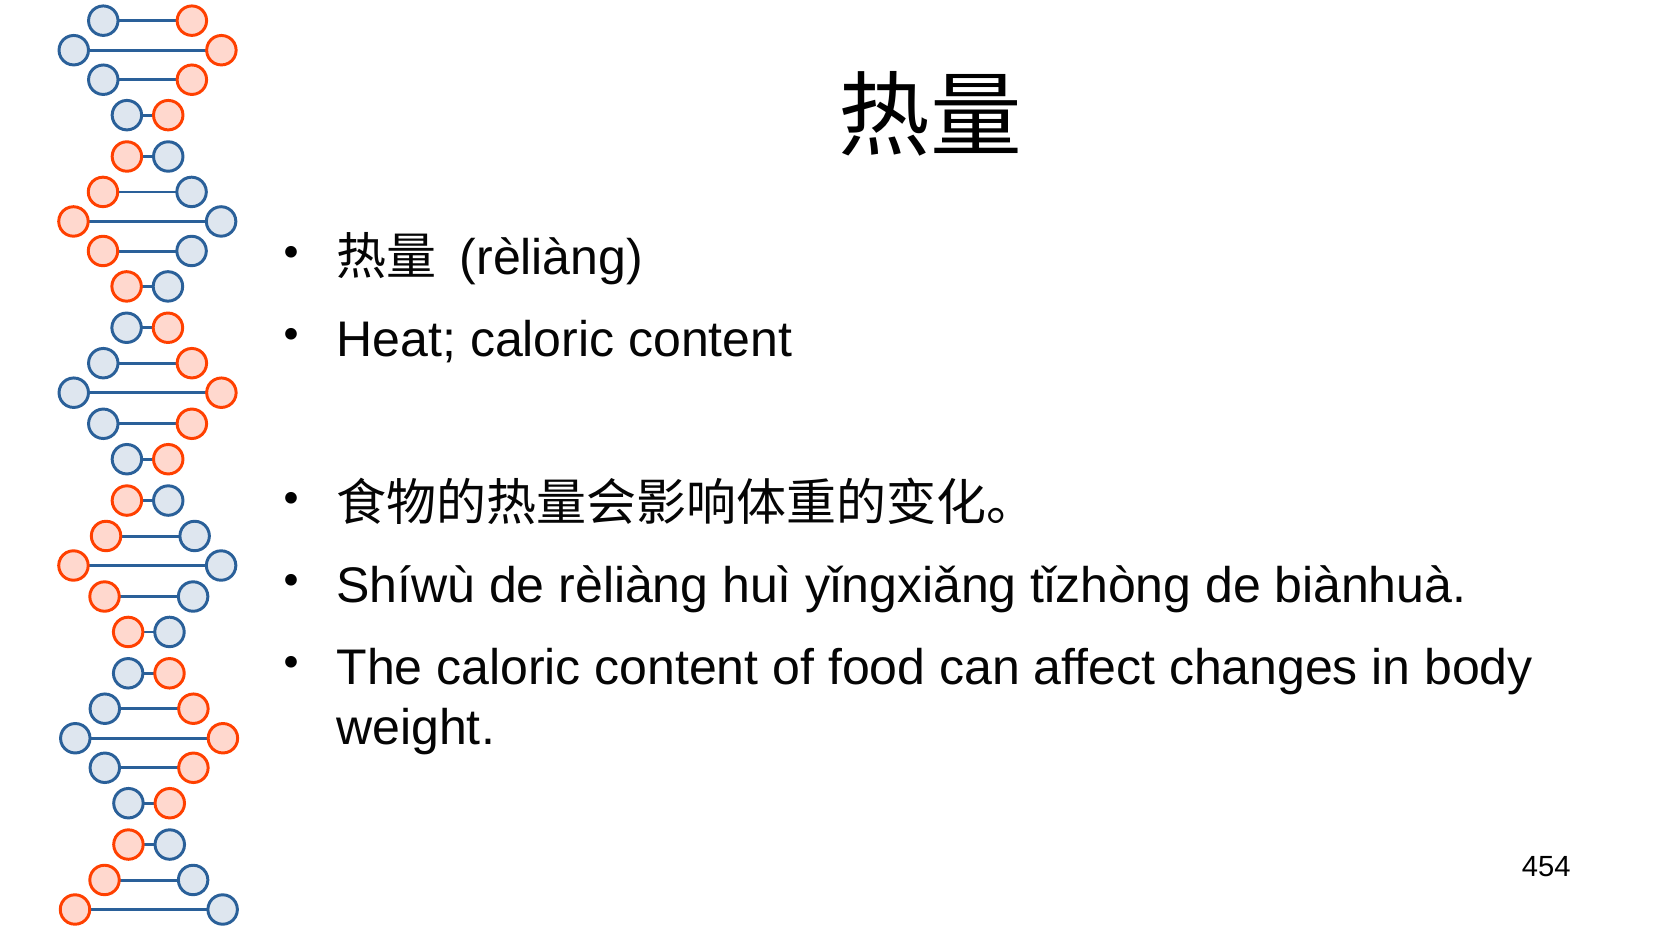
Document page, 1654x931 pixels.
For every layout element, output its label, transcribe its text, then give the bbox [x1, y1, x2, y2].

title 热量 [265, 35, 1595, 189]
list 热量 (rèliàng) Heat; caloric content 食物的热量会影响体重的变化。 Shíwù de rèliàng huì yǐngxiǎng tǐzhòng de biànhuà. The caloric content of food can affect changes in body weight. [265, 224, 1595, 764]
